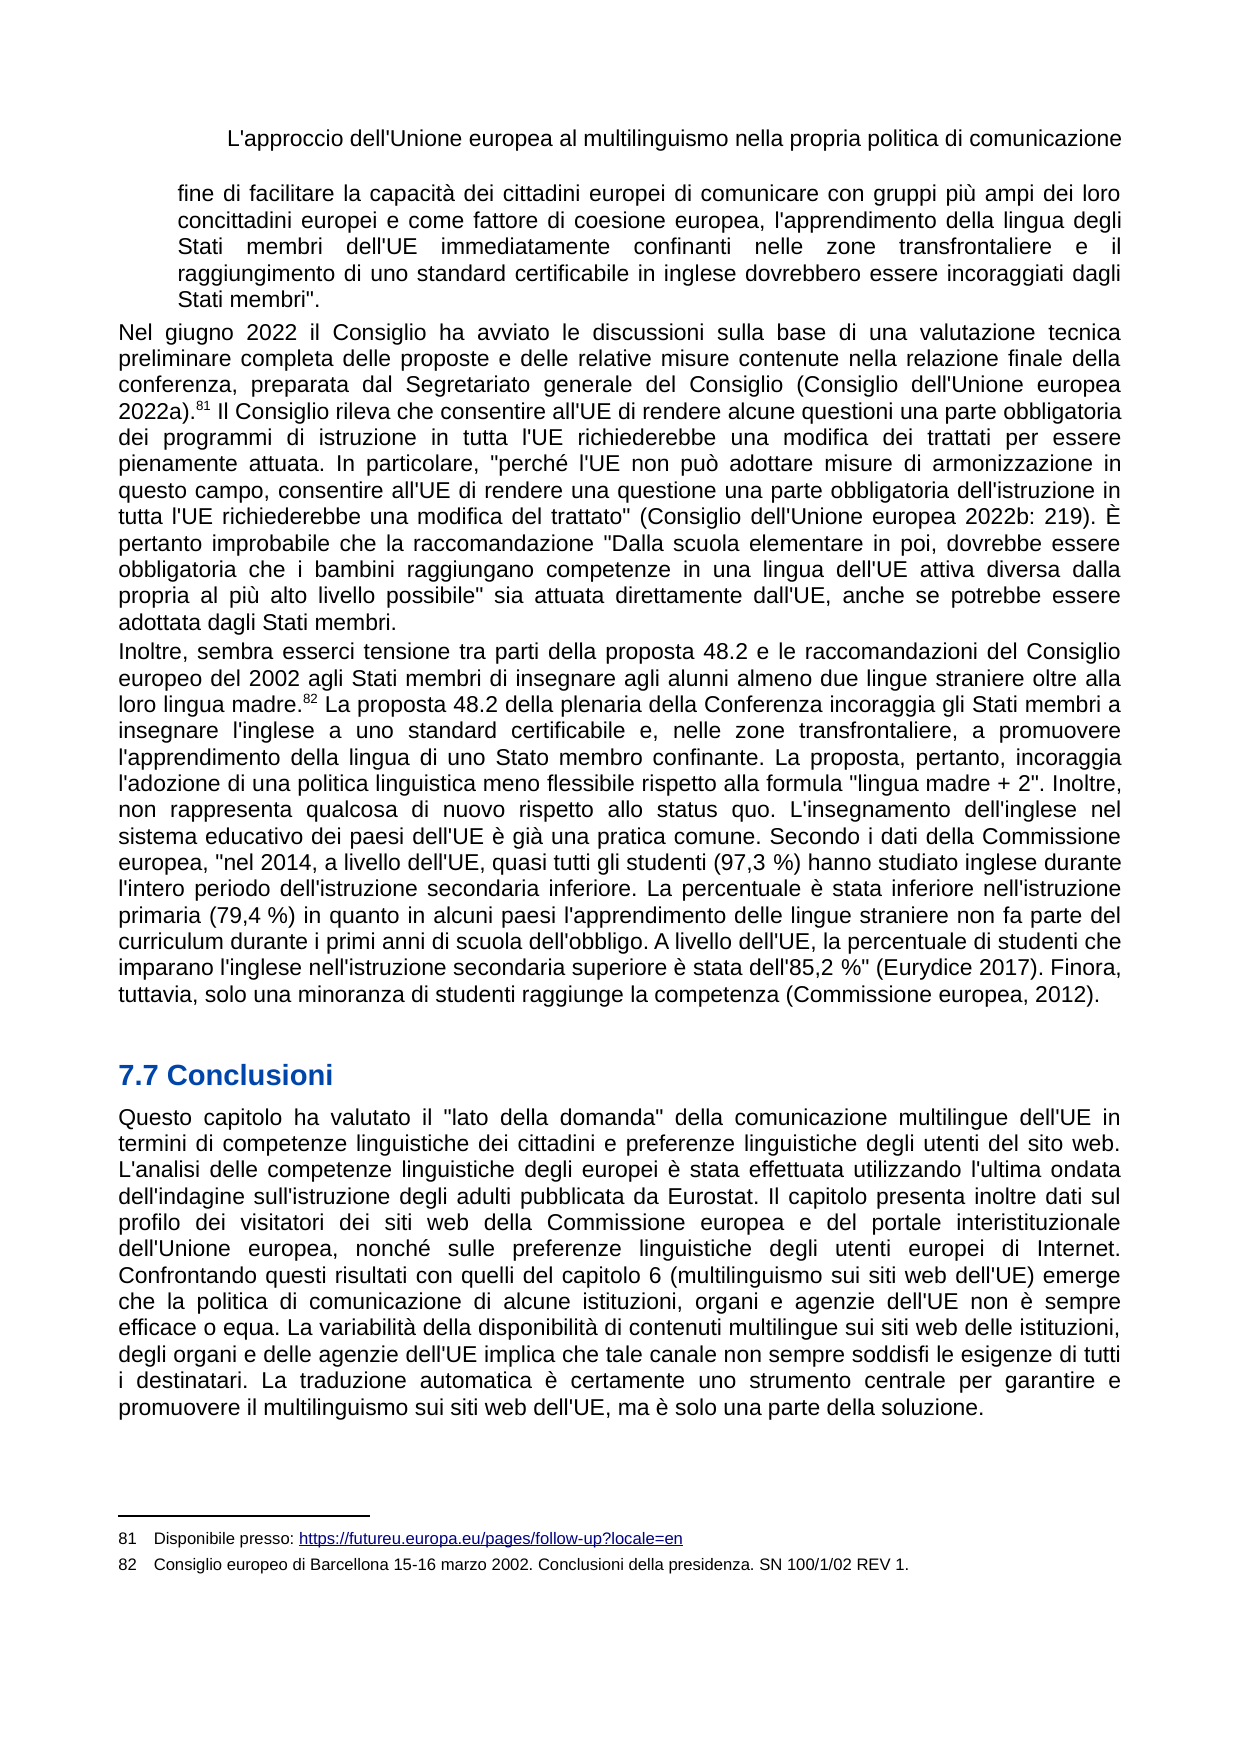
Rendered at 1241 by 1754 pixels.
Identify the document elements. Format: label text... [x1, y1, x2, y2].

text Nel giugno 2022 il Consiglio ha avviato le discussioni sulla base di una valutazione tecnica preliminare completa delle proposte e delle relative misure contenute nella relazione finale della conferenza, preparata dal Segretariato generale del Consiglio (Consiglio dell'Unione europea 2022a). Il Consiglio rileva che consentire all'UE di rendere alcune questioni una parte obbligatoria dei programmi di istruzione in tutta l'UE richiederebbe una modifica dei trattati per essere pienamente attuata. In particolare, "perché l'UE non può adottare misure di armonizzazione in questo campo, consentire all'UE di rendere una questione una parte obbligatoria dell'istruzione in tutta l'UE richiederebbe una modifica del trattato" (Consiglio dell'Unione europea 2022b: 219). È pertanto improbabile che la raccomandazione "Dalla scuola elementare in poi, dovrebbe essere obbligatoria che i bambini raggiungano competenze in una lingua dell'UE attiva diversa dalla propria al più alto livello possibile" sia attuata direttamente dall'UE, anche se potrebbe essere adottata dagli Stati membri. [118, 319, 1122, 635]
text fine di facilitare la capacità dei cittadini europei di comunicare con gruppi più ampi dei loro concittadini europei e come fattore di coesione europea, l'apprendimento della lingua degli Stati membri dell'UE immediatamente confinanti nelle zone transfrontaliere e il raggiungimento di uno standard certificabile in inglese dovrebbero essere incoraggiati dagli Stati membri". [177, 180, 1122, 312]
text Disponibile presso: https://futureu.europa.eu/pages/follow-up?locale=en [118, 1529, 1122, 1548]
text Questo capitolo ha valutato il "lato della domanda" della comunicazione multilingue dell'UE in termini di competenze linguistiche dei cittadini e preferenze linguistiche degli utenti del sito web. L'analisi delle competenze linguistiche degli europei è stata effettuata utilizzando l'ultima ondata dell'indagine sull'istruzione degli adulti pubblicata da Eurostat. Il capitolo presenta inoltre dati sul profilo dei visitatori dei siti web della Commissione europea e del portale interistituzionale dell'Unione europea, nonché sulle preferenze linguistiche degli utenti europei di Internet. Confrontando questi risultati con quelli del capitolo 6 (multilinguismo sui siti web dell'UE) emerge che la politica di comunicazione di alcune istituzioni, organi e agenzie dell'UE non è sempre efficace o equa. La variabilità della disponibilità di contenuti multilingue sui siti web delle istituzioni, degli organi e delle agenzie dell'UE implica che tale canale non sempre soddisfi le esigenze di tutti i destinatari. La traduzione automatica è certamente uno strumento centrale per garantire e promuovere il multilinguismo sui siti web dell'UE, ma è solo una parte della soluzione. [118, 1103, 1122, 1420]
text Consiglio europeo di Barcellona 15-16 marzo 2002. Conclusioni della presidenza. SN 100/1/02 REV 1. [118, 1554, 1122, 1573]
text Inoltre, sembra esserci tensione tra parti della proposta 48.2 e le raccomandazioni del Consiglio europeo del 2002 agli Stati membri di insegnare agli alunni almeno due lingue straniere oltre alla loro lingua madre. La proposta 48.2 della plenaria della Conferenza incoraggia gli Stati membri a insegnare l'inglese a uno standard certificabile e, nelle zone transfrontaliere, a promuovere l'apprendimento della lingua di uno Stato membro confinante. La proposta, pertanto, incoraggia l'adozione di una politica linguistica meno flessibile rispetto alla formula "lingua madre + 2". Inoltre, non rappresenta qualcosa di nuovo rispetto allo status quo. L'insegnamento dell'inglese nel sistema educativo dei paesi dell'UE è già una pratica comune. Secondo i dati della Commissione europea, "nel 2014, a livello dell'UE, quasi tutti gli studenti (97,3 %) hanno studiato inglese durante l'intero periodo dell'istruzione secondaria inferiore. La percentuale è stata inferiore nell'istruzione primaria (79,4 %) in quanto in alcuni paesi l'apprendimento delle lingue straniere non fa parte del curriculum durante i primi anni di scuola dell'obbligo. A livello dell'UE, la percentuale di studenti che imparano l'inglese nell'istruzione secondaria superiore è stata dell'85,2 %" (Eurydice 2017). Finora, tuttavia, solo una minoranza di studenti raggiunge la competenza (Commissione europea, 2012). [118, 638, 1122, 1007]
subtitle 7.7 Conclusioni [118, 1057, 1122, 1091]
